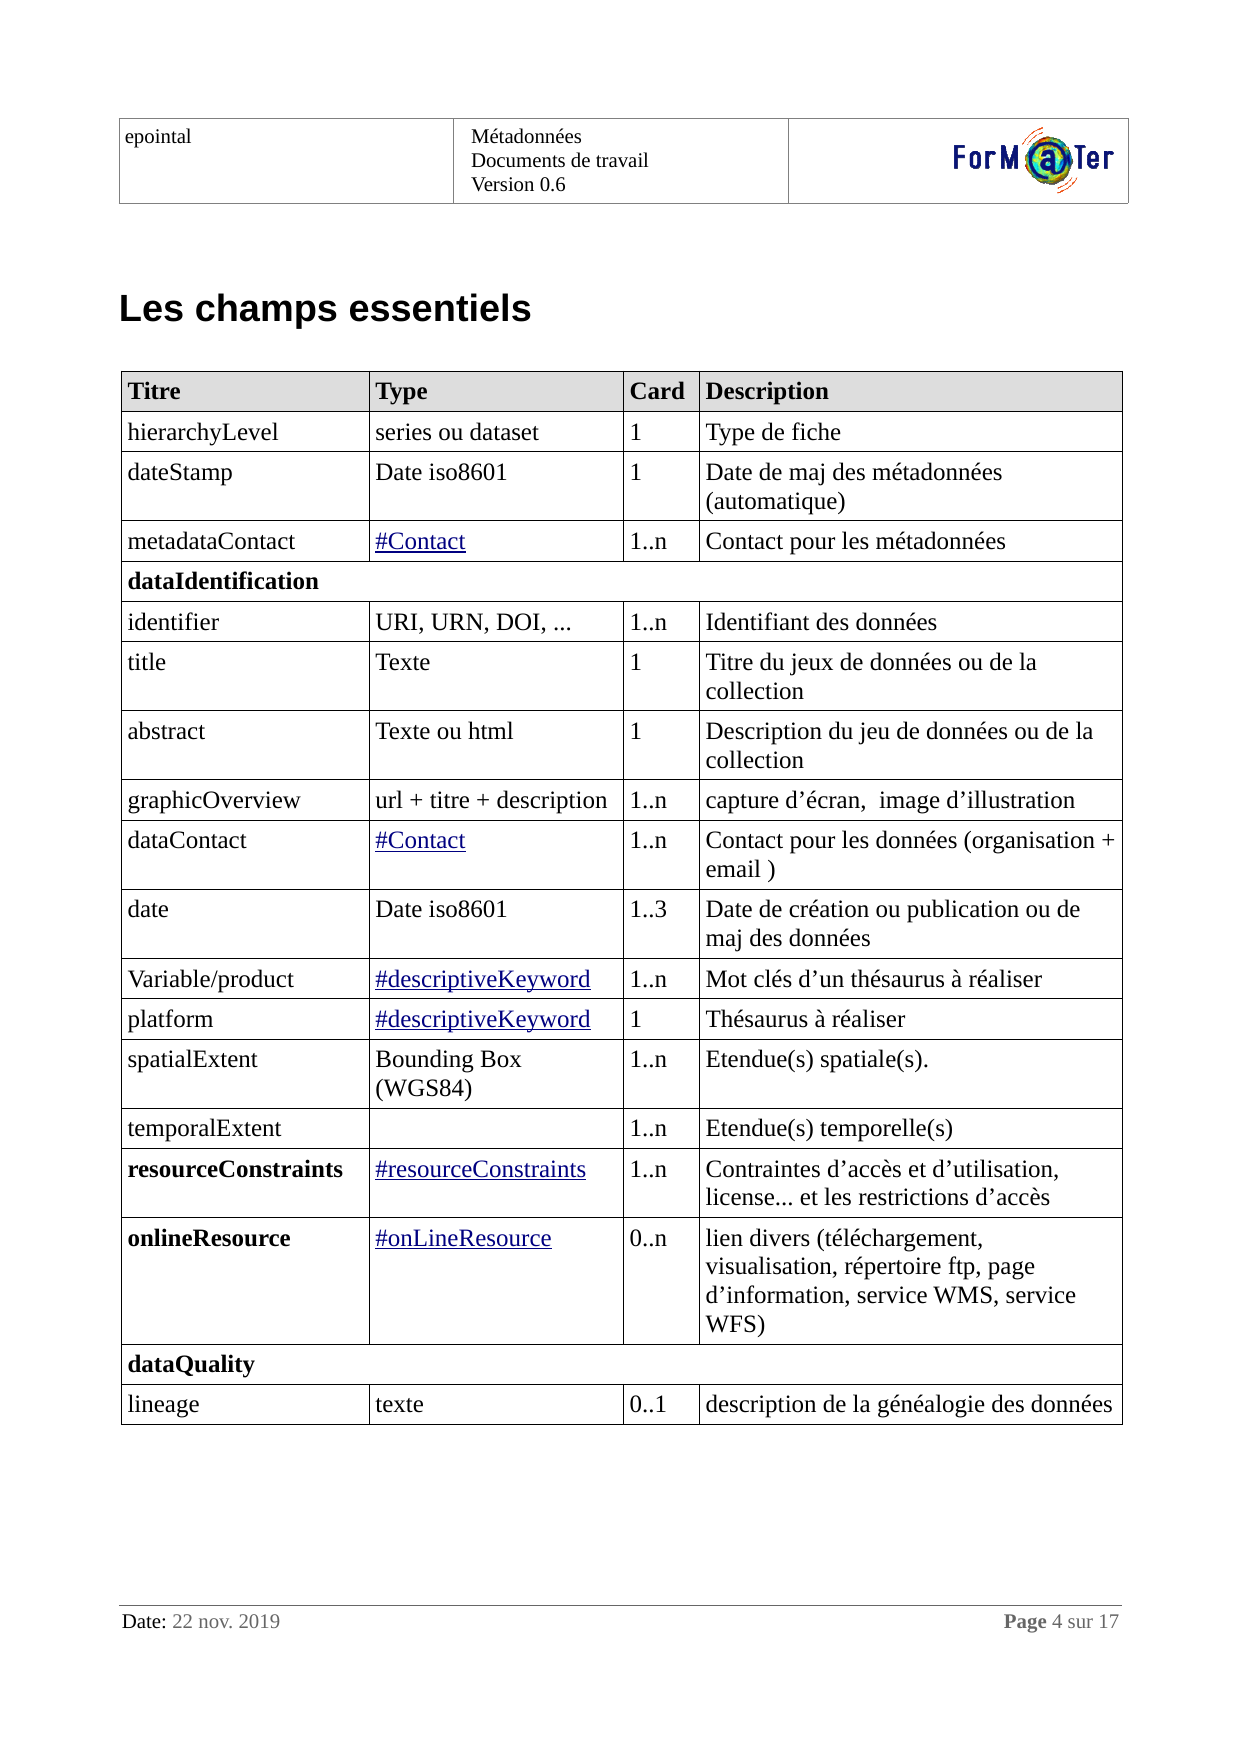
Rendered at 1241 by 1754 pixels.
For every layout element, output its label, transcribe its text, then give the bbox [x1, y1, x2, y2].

table_cell Texte [370, 642, 623, 710]
table_cell Contact pour les métadonnées [700, 521, 1122, 561]
table_header Description [700, 372, 1122, 411]
table_cell temporalExtent [122, 1109, 369, 1148]
table_cell Etendue(s) temporelle(s) [700, 1109, 1122, 1148]
table_cell texte [370, 1385, 623, 1424]
table_cell #Contact [370, 521, 623, 561]
table_cell title [122, 642, 369, 710]
table_cell Date de création ou publication ou de maj des données [700, 890, 1122, 958]
table_cell hierarchyLevel [122, 412, 369, 451]
table_cell dataContact [122, 821, 369, 889]
table_cell 1 [624, 642, 699, 710]
table_cell 1 [624, 711, 699, 779]
table_cell identifier [122, 602, 369, 641]
table_cell Description du jeu de données ou de la collection [700, 711, 1122, 779]
table_cell resourceConstraints [122, 1149, 369, 1217]
table_cell Date iso8601 [370, 452, 623, 520]
table_cell 1..n [624, 1149, 699, 1217]
table_cell Contraintes d’accès et d’utilisation, license... et les restrictions d’accès [700, 1149, 1122, 1217]
table_cell spatialExtent [122, 1040, 369, 1107]
table_cell Titre du jeux de données ou de la collection [700, 642, 1122, 710]
table_cell date [122, 890, 369, 958]
table_cell #resourceConstraints [370, 1149, 623, 1217]
table_cell 1..n [624, 602, 699, 641]
subtitle Les champs essentiels [119, 286, 1122, 329]
table_cell series ou dataset [370, 412, 623, 451]
table_cell 1 [624, 999, 699, 1038]
table_cell 1..n [624, 959, 699, 998]
table_cell Mot clés d’un thésaurus à réaliser [700, 959, 1122, 998]
table_cell #onLineResource [370, 1218, 623, 1343]
table_cell 1..n [624, 521, 699, 561]
table_cell platform [122, 999, 369, 1038]
table_cell Bounding Box (WGS84) [370, 1040, 623, 1107]
table_cell 1..n [624, 821, 699, 889]
table_cell url + titre + description [370, 780, 623, 820]
table_cell graphicOverview [122, 780, 369, 820]
table_cell 0..n [624, 1218, 699, 1343]
table_cell lineage [122, 1385, 369, 1424]
table_cell 1 [624, 412, 699, 451]
table_header Type [370, 372, 623, 411]
table_cell 1..n [624, 780, 699, 820]
table_cell Type de fiche [700, 412, 1122, 451]
table_cell Etendue(s) spatiale(s). [700, 1040, 1122, 1107]
table_header Card [624, 372, 699, 411]
table_cell dataQuality [122, 1345, 1122, 1384]
table_cell metadataContact [122, 521, 369, 561]
table_cell dateStamp [122, 452, 369, 520]
table_cell onlineResource [122, 1218, 369, 1343]
table_cell Thésaurus à réaliser [700, 999, 1122, 1038]
table_cell dataIdentification [122, 562, 1122, 601]
picture [944, 123, 1123, 197]
table_cell Contact pour les données (organisation + email ) [700, 821, 1122, 889]
table_cell 1 [624, 452, 699, 520]
table_cell #descriptiveKeyword [370, 959, 623, 998]
table_cell lien divers (téléchargement, visualisation, répertoire ftp, page d’information, service WMS, service WFS) [700, 1218, 1122, 1343]
table_cell capture d’écran, image d’illustration [700, 780, 1122, 820]
table_cell URI, URN, DOI, ... [370, 602, 623, 641]
table_cell 0..1 [624, 1385, 699, 1424]
table_cell #Contact [370, 821, 623, 889]
table_cell 1..3 [624, 890, 699, 958]
table_cell 1..n [624, 1109, 699, 1148]
table_cell description de la généalogie des données [700, 1385, 1122, 1424]
table_cell Texte ou html [370, 711, 623, 779]
table_cell Variable/product [122, 959, 369, 998]
table_cell [370, 1109, 623, 1148]
table_cell Date iso8601 [370, 890, 623, 958]
table_cell abstract [122, 711, 369, 779]
table_cell Identifiant des données [700, 602, 1122, 641]
table_cell Date de maj des métadonnées (automatique) [700, 452, 1122, 520]
table_cell 1..n [624, 1040, 699, 1107]
table_header Titre [122, 372, 369, 411]
table_cell #descriptiveKeyword [370, 999, 623, 1038]
